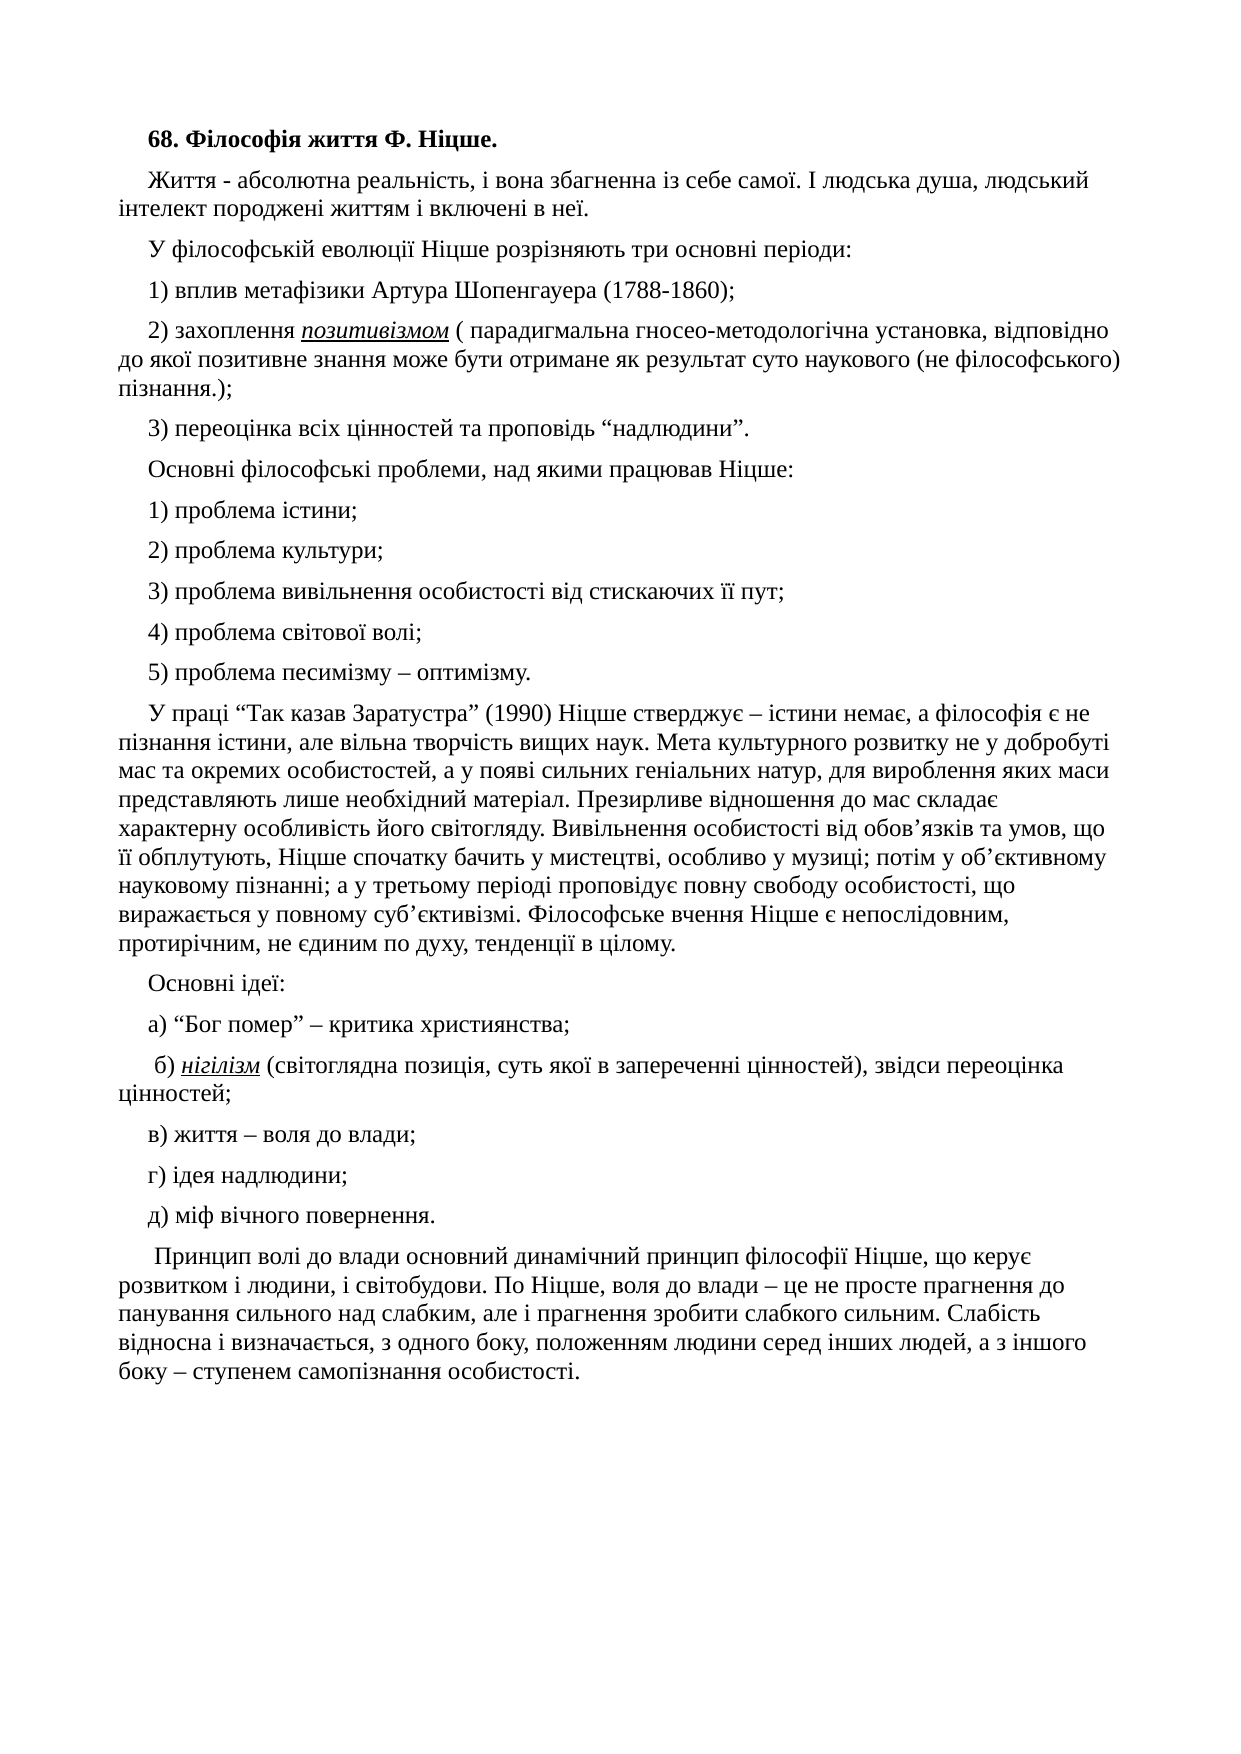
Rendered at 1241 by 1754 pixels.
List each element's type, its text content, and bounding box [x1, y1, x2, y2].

text г) ідея надлюдини; [118, 1160, 1122, 1188]
text 4) проблема світової волі; [118, 617, 1122, 645]
text Основні ідеї: [118, 968, 1122, 997]
text 3) проблема вивільнення особистості від стискаючих її пут; [118, 576, 1122, 605]
text 3) переоцінка всіх цінностей та проповідь “надлюдини”. [118, 413, 1122, 442]
text 2) проблема культури; [118, 535, 1122, 564]
text 1) проблема істини; [118, 495, 1122, 523]
text 1) вплив метафізики Артура Шопенгауера (1788-1860); [118, 275, 1122, 303]
text Життя - абсолютна реальність, і вона збагненна із себе самої. І людська душа, людський інтелект породжені життям і включені в неї. [118, 165, 1122, 222]
text 5) проблема песимізму – оптимізму. [118, 657, 1122, 686]
text Принцип волі до влади основний динамічний принцип філософії Ніцше, що керує розвитком і людини, і світобудови. По Ніцше, воля до влади – це не просте прагнення до панування сильного над слабким, але і прагнення зробити слабкого сильним. Слабість відносна і визначається, з одного боку, положенням людини серед інших людей, а з іншого боку – ступенем самопізнання особистості. [118, 1241, 1122, 1385]
text а) “Бог помер” – критика християнства; [118, 1009, 1122, 1038]
text У праці “Так казав Заратустра” (1990) Ніцше стверджує – істини немає, а філософія є не пізнання істини, але вільна творчість вищих наук. Мета культурного розвитку не у добробуті мас та окремих особистостей, а у появі сильних геніальних натур, для вироблення яких маси представляють лише необхідний матеріал. Презирливе відношення до мас складає характерну особливість його світогляду. Вивільнення особистості від обов’язків та умов, що її обплутують, Ніцше спочатку бачить у мистецтві, особливо у музиці; потім у об’єктивному науковому пізнанні; а у третьому періоді проповідує повну свободу особистості, що виражається у повному суб’єктивізмі. Філософське вчення Ніцше є непослідовним, протирічним, не єдиним по духу, тенденції в цілому. [118, 698, 1122, 957]
text в) життя – воля до влади; [118, 1119, 1122, 1148]
text 2) захоплення позитивізмом ( парадигмальна гносео-методологічна установка, відповідно до якої позитивне знання може бути отримане як результат суто наукового (не філософського) пізнання.); [118, 315, 1122, 402]
text д) міф вічного повернення. [118, 1200, 1122, 1229]
text У філософській еволюції Ніцше розрізняють три основні періоди: [118, 234, 1122, 263]
text б) нігілізм (світоглядна позиція, суть якої в запереченні цінностей), звідси переоцінка цінностей; [118, 1050, 1122, 1107]
text 68. Філософія життя Ф. Ніцше. [118, 124, 1122, 153]
text Основні філософські проблеми, над якими працював Ніцше: [118, 454, 1122, 483]
